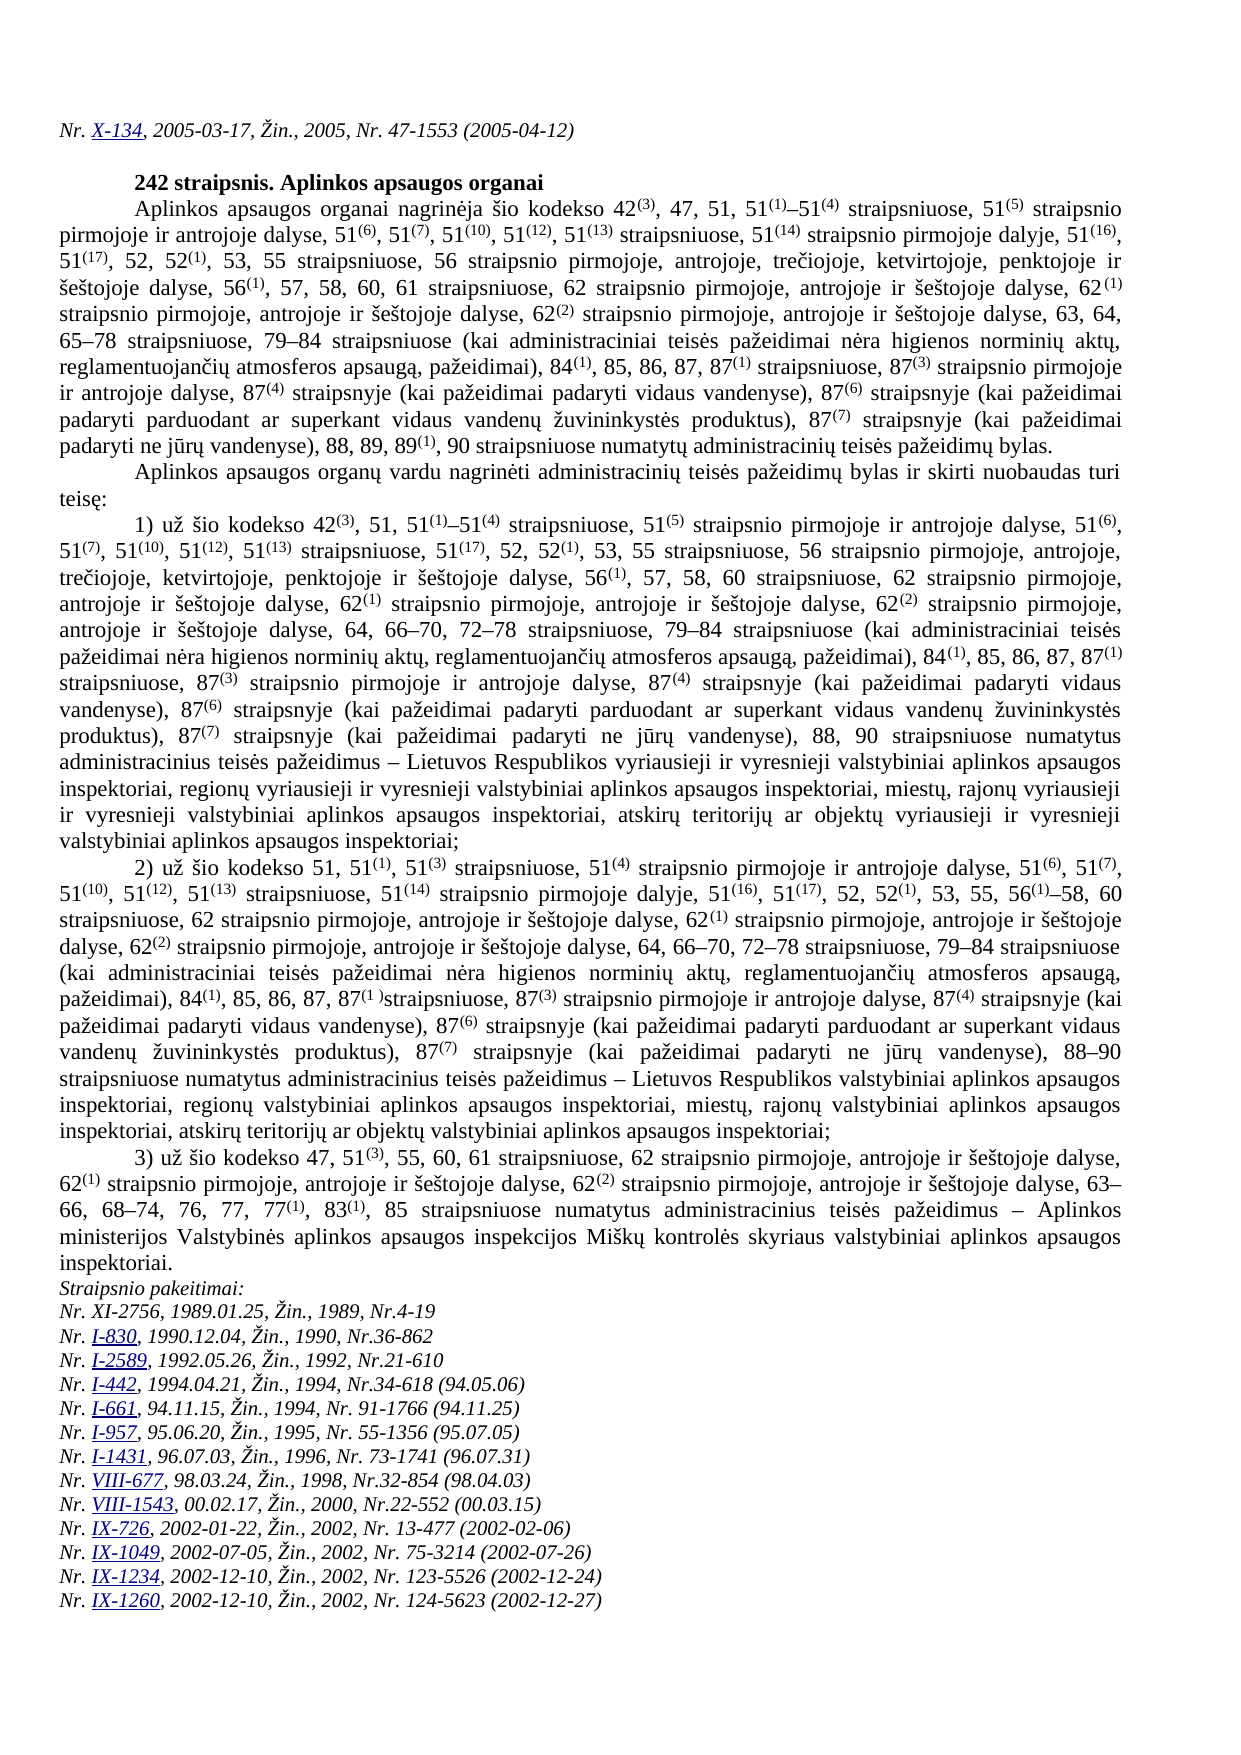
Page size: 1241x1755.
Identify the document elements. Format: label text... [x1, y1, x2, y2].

text Nr. IX-1234, 2002-12-10, Žin., 2002, Nr. 123-5526 (2002-12-24) [59, 1564, 1122, 1588]
text Straipsnio pakeitimai: [59, 1275, 1122, 1299]
text 242 straipsnis. Aplinkos apsaugos organai [59, 168, 1122, 195]
text Nr. IX-1049, 2002-07-05, Žin., 2002, Nr. 75-3214 (2002-07-26) [59, 1540, 1122, 1564]
text Nr. I-830, 1990.12.04, Žin., 1990, Nr.36-862 [59, 1323, 1122, 1348]
text Nr. I-442, 1994.04.21, Žin., 1994, Nr.34-618 (94.05.06) [59, 1372, 1122, 1396]
text Nr. VIII-677, 98.03.24, Žin., 1998, Nr.32-854 (98.04.03) [59, 1468, 1122, 1492]
text Nr. I-2589, 1992.05.26, Žin., 1992, Nr.21-610 [59, 1348, 1122, 1372]
text Nr. I-1431, 96.07.03, Žin., 1996, Nr. 73-1741 (96.07.31) [59, 1444, 1122, 1468]
text 1) už šio kodekso 42(3), 51, 51(1)–51(4) straipsniuose, 51(5) straipsnio pirmojoje ir antrojoje dalyse, 51(6), 51(7), 51(10), 51(12), 51(13) straipsniuose, 51(17), 52, 52(1), 53, 55 straipsniuose, 56 straipsnio pirmojoje, antrojoje, trečiojoje, ketvirtojoje, penktojoje ir šeštojoje dalyse, 56(1), 57, 58, 60 straipsniuose, 62 straipsnio pirmojoje, antrojoje ir šeštojoje dalyse, 62(1) straipsnio pirmojoje, antrojoje ir šeštojoje dalyse, 62(2) straipsnio pirmojoje, antrojoje ir šeštojoje dalyse, 64, 66–70, 72–78 straipsniuose, 79–84 straipsniuose (kai administraciniai teisės pažeidimai nėra higienos norminių aktų, reglamentuojančių atmosferos apsaugą, pažeidimai), 84(1), 85, 86, 87, 87(1) straipsniuose, 87(3) straipsnio pirmojoje ir antrojoje dalyse, 87(4) straipsnyje (kai pažeidimai padaryti vidaus vandenyse), 87(6) straipsnyje (kai pažeidimai padaryti parduodant ar superkant vidaus vandenų žuvininkystės produktus), 87(7) straipsnyje (kai pažeidimai padaryti ne jūrų vandenyse), 88, 90 straipsniuose numatytus administracinius teisės pažeidimus – Lietuvos Respublikos vyriausieji ir vyresnieji valstybiniai aplinkos apsaugos inspektoriai, regionų vyriausieji ir vyresnieji valstybiniai aplinkos apsaugos inspektoriai, miestų, rajonų vyriausieji ir vyresnieji valstybiniai aplinkos apsaugos inspektoriai, atskirų teritorijų ar objektų vyriausieji ir vyresnieji valstybiniai aplinkos apsaugos inspektoriai; [59, 511, 1122, 854]
text Nr. XI-2756, 1989.01.25, Žin., 1989, Nr.4-19 [59, 1299, 1122, 1323]
text Nr. IX-1260, 2002-12-10, Žin., 2002, Nr. 124-5623 (2002-12-27) [59, 1588, 1122, 1612]
text Nr. IX-726, 2002-01-22, Žin., 2002, Nr. 13-477 (2002-02-06) [59, 1516, 1122, 1540]
text Nr. I-957, 95.06.20, Žin., 1995, Nr. 55-1356 (95.07.05) [59, 1420, 1122, 1444]
text Aplinkos apsaugos organų vardu nagrinėti administracinių teisės pažeidimų bylas ir skirti nuobaudas turi teisę: [59, 458, 1122, 511]
text 2) už šio kodekso 51, 51(1), 51(3) straipsniuose, 51(4) straipsnio pirmojoje ir antrojoje dalyse, 51(6), 51(7), 51(10), 51(12), 51(13) straipsniuose, 51(14) straipsnio pirmojoje dalyje, 51(16), 51(17), 52, 52(1), 53, 55, 56(1)–58, 60 straipsniuose, 62 straipsnio pirmojoje, antrojoje ir šeštojoje dalyse, 62(1) straipsnio pirmojoje, antrojoje ir šeštojoje dalyse, 62(2) straipsnio pirmojoje, antrojoje ir šeštojoje dalyse, 64, 66–70, 72–78 straipsniuose, 79–84 straipsniuose (kai administraciniai teisės pažeidimai nėra higienos norminių aktų, reglamentuojančių atmosferos apsaugą, pažeidimai), 84(1), 85, 86, 87, 87(1 )straipsniuose, 87(3) straipsnio pirmojoje ir antrojoje dalyse, 87(4) straipsnyje (kai pažeidimai padaryti vidaus vandenyse), 87(6) straipsnyje (kai pažeidimai padaryti parduodant ar superkant vidaus vandenų žuvininkystės produktus), 87(7) straipsnyje (kai pažeidimai padaryti ne jūrų vandenyse), 88–90 straipsniuose numatytus administracinius teisės pažeidimus – Lietuvos Respublikos valstybiniai aplinkos apsaugos inspektoriai, regionų valstybiniai aplinkos apsaugos inspektoriai, miestų, rajonų valstybiniai aplinkos apsaugos inspektoriai, atskirų teritorijų ar objektų valstybiniai aplinkos apsaugos inspektoriai; [59, 854, 1122, 1144]
text Nr. VIII-1543, 00.02.17, Žin., 2000, Nr.22-552 (00.03.15) [59, 1492, 1122, 1516]
text Nr. X-134, 2005-03-17, Žin., 2005, Nr. 47-1553 (2005-04-12) [59, 118, 1122, 142]
text Nr. I-661, 94.11.15, Žin., 1994, Nr. 91-1766 (94.11.25) [59, 1396, 1122, 1420]
text 3) už šio kodekso 47, 51(3), 55, 60, 61 straipsniuose, 62 straipsnio pirmojoje, antrojoje ir šeštojoje dalyse, 62(1) straipsnio pirmojoje, antrojoje ir šeštojoje dalyse, 62(2) straipsnio pirmojoje, antrojoje ir šeštojoje dalyse, 63–66, 68–74, 76, 77, 77(1), 83(1), 85 straipsniuose numatytus administracinius teisės pažeidimus – Aplinkos ministerijos Valstybinės aplinkos apsaugos inspekcijos Miškų kontrolės skyriaus valstybiniai aplinkos apsaugos inspektoriai. [59, 1144, 1122, 1275]
text Aplinkos apsaugos organai nagrinėja šio kodekso 42(3), 47, 51, 51(1)–51(4) straipsniuose, 51(5) straipsnio pirmojoje ir antrojoje dalyse, 51(6), 51(7), 51(10), 51(12), 51(13) straipsniuose, 51(14) straipsnio pirmojoje dalyje, 51(16), 51(17), 52, 52(1), 53, 55 straipsniuose, 56 straipsnio pirmojoje, antrojoje, trečiojoje, ketvirtojoje, penktojoje ir šeštojoje dalyse, 56(1), 57, 58, 60, 61 straipsniuose, 62 straipsnio pirmojoje, antrojoje ir šeštojoje dalyse, 62(1) straipsnio pirmojoje, antrojoje ir šeštojoje dalyse, 62(2) straipsnio pirmojoje, antrojoje ir šeštojoje dalyse, 63, 64, 65–78 straipsniuose, 79–84 straipsniuose (kai administraciniai teisės pažeidimai nėra higienos norminių aktų, reglamentuojančių atmosferos apsaugą, pažeidimai), 84(1), 85, 86, 87, 87(1) straipsniuose, 87(3) straipsnio pirmojoje ir antrojoje dalyse, 87(4) straipsnyje (kai pažeidimai padaryti vidaus vandenyse), 87(6) straipsnyje (kai pažeidimai padaryti parduodant ar superkant vidaus vandenų žuvininkystės produktus), 87(7) straipsnyje (kai pažeidimai padaryti ne jūrų vandenyse), 88, 89, 89(1), 90 straipsniuose numatytų administracinių teisės pažeidimų bylas. [59, 195, 1122, 458]
